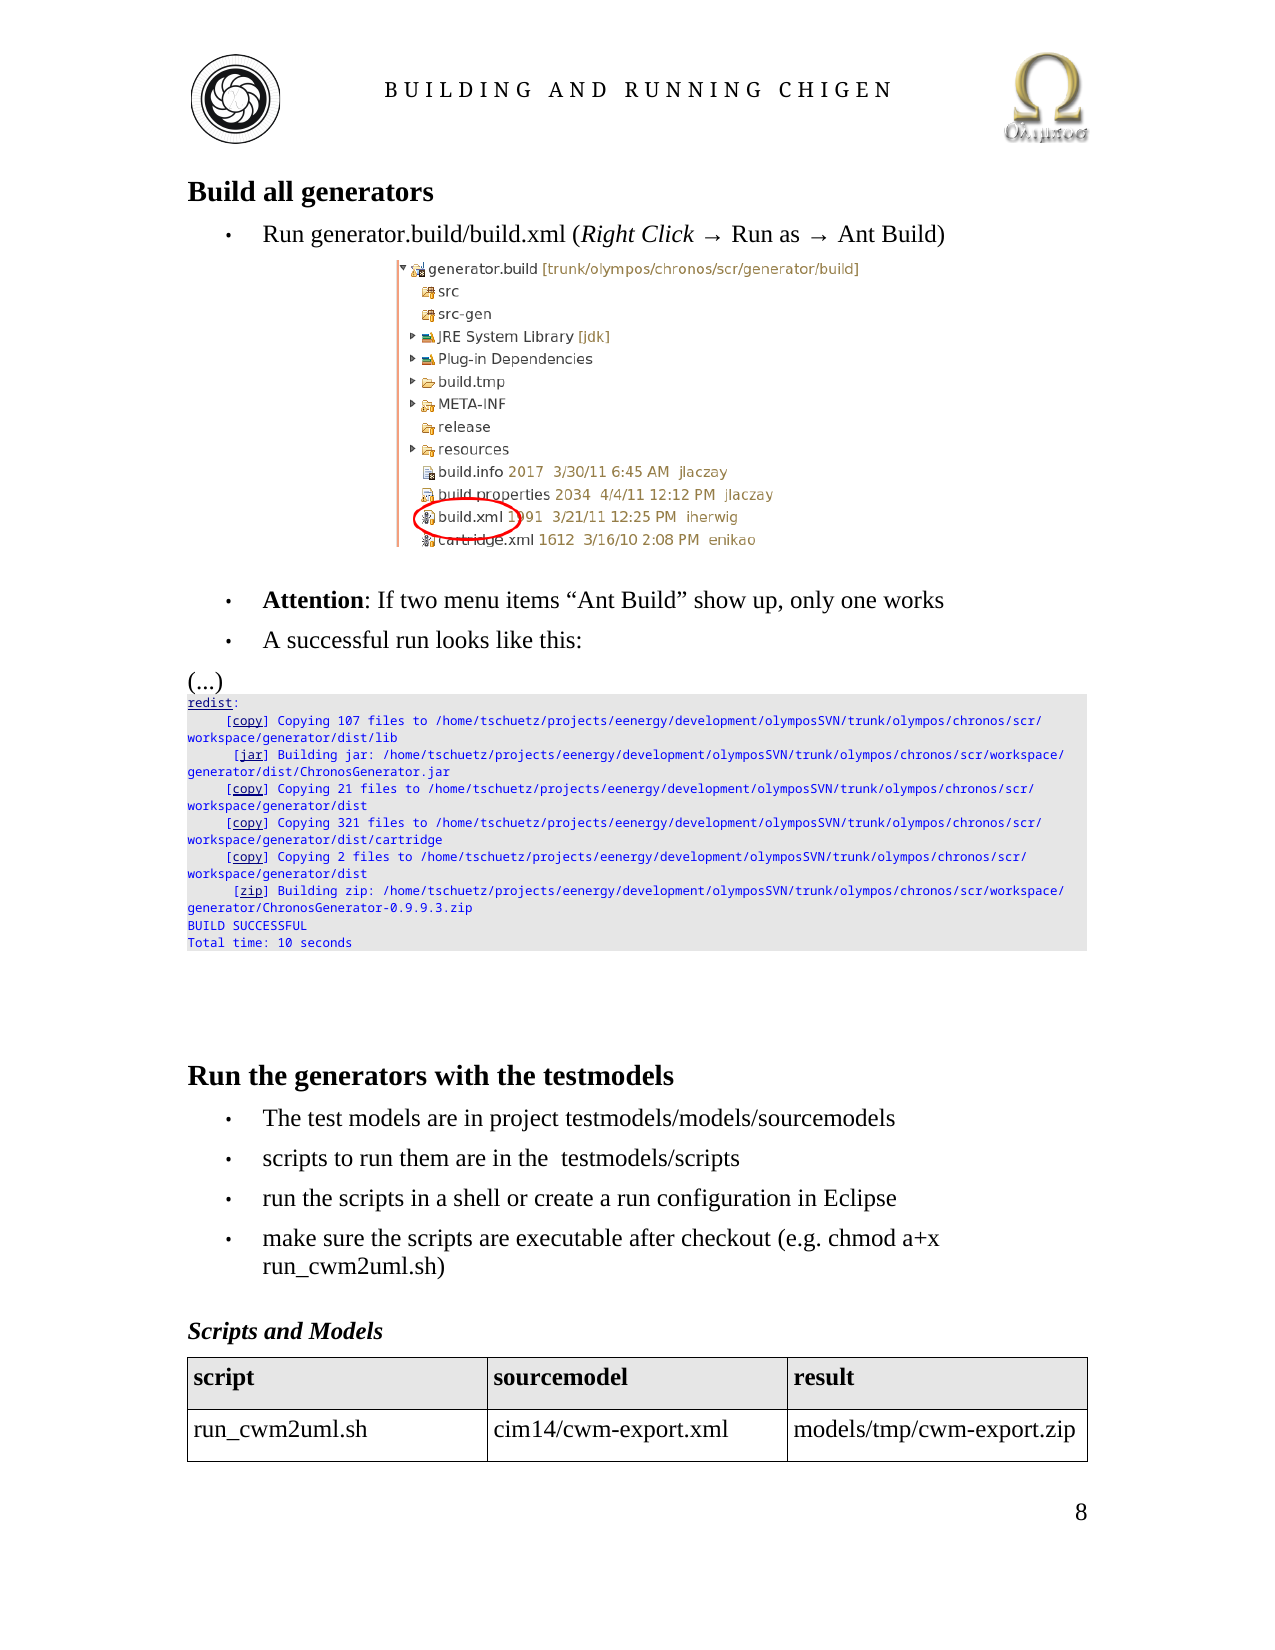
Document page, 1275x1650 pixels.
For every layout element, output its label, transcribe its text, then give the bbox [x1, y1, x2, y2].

list Run generator.build/build.xml (Right Click → Run as → Ant Build) [225, 220, 1087, 247]
text redist: [187, 694, 1087, 712]
subtitle Build all generators [187, 175, 1087, 207]
picture [396, 260, 879, 547]
list make sure the scripts are executable after checkout (e.g. chmod a+x run_cwm2uml.sh) [225, 1224, 1087, 1280]
text [copy] Copying 21 files to /home/tschuetz/projects/eenergy/development/olymposSVN/trunk/olympos/chronos/scr/workspace/generator/dist [187, 780, 1087, 814]
text (...) [187, 667, 1087, 694]
picture [191, 54, 281, 144]
list Attention: If two menu items “Ant Build” show up, only one works [225, 586, 1087, 614]
table_cell cim14/cwm-export.xml [488, 1410, 787, 1461]
text Total time: 10 seconds [187, 934, 1087, 951]
list scripts to run them are in the testmodels/scripts [225, 1144, 1087, 1172]
table_cell run_cwm2uml.sh [188, 1410, 487, 1461]
text [jar] Building jar: /home/tschuetz/projects/eenergy/development/olymposSVN/trunk/olympos/chronos/scr/workspace/generator/dist/ChronosGenerator.jar [187, 746, 1087, 780]
list run the scripts in a shell or create a run configuration in Eclipse [225, 1184, 1087, 1212]
text BUILD SUCCESSFUL [187, 917, 1087, 934]
list The test models are in project testmodels/models/sourcemodels [225, 1104, 1087, 1131]
table_header script [188, 1358, 487, 1409]
table_cell models/tmp/cwm-export.zip [788, 1410, 1087, 1461]
table_header sourcemodel [488, 1358, 787, 1409]
subtitle Run the generators with the testmodels [187, 1059, 1087, 1091]
text [copy] Copying 107 files to /home/tschuetz/projects/eenergy/development/olymposSVN/trunk/olympos/chronos/scr/workspace/generator/dist/lib [187, 712, 1087, 746]
text [zip] Building zip: /home/tschuetz/projects/eenergy/development/olymposSVN/trunk/olympos/chronos/scr/workspace/generator/ChronosGenerator-0.9.9.3.zip [187, 882, 1087, 917]
picture [1000, 50, 1090, 143]
text [copy] Copying 321 files to /home/tschuetz/projects/eenergy/development/olymposSVN/trunk/olympos/chronos/scr/workspace/generator/dist/cartridge [187, 814, 1087, 848]
table_header result [788, 1358, 1087, 1409]
text [copy] Copying 2 files to /home/tschuetz/projects/eenergy/development/olymposSVN/trunk/olympos/chronos/scr/workspace/generator/dist [187, 848, 1087, 882]
list A successful run looks like this: [225, 627, 1087, 654]
subtitle Scripts and Models [187, 1317, 1087, 1345]
